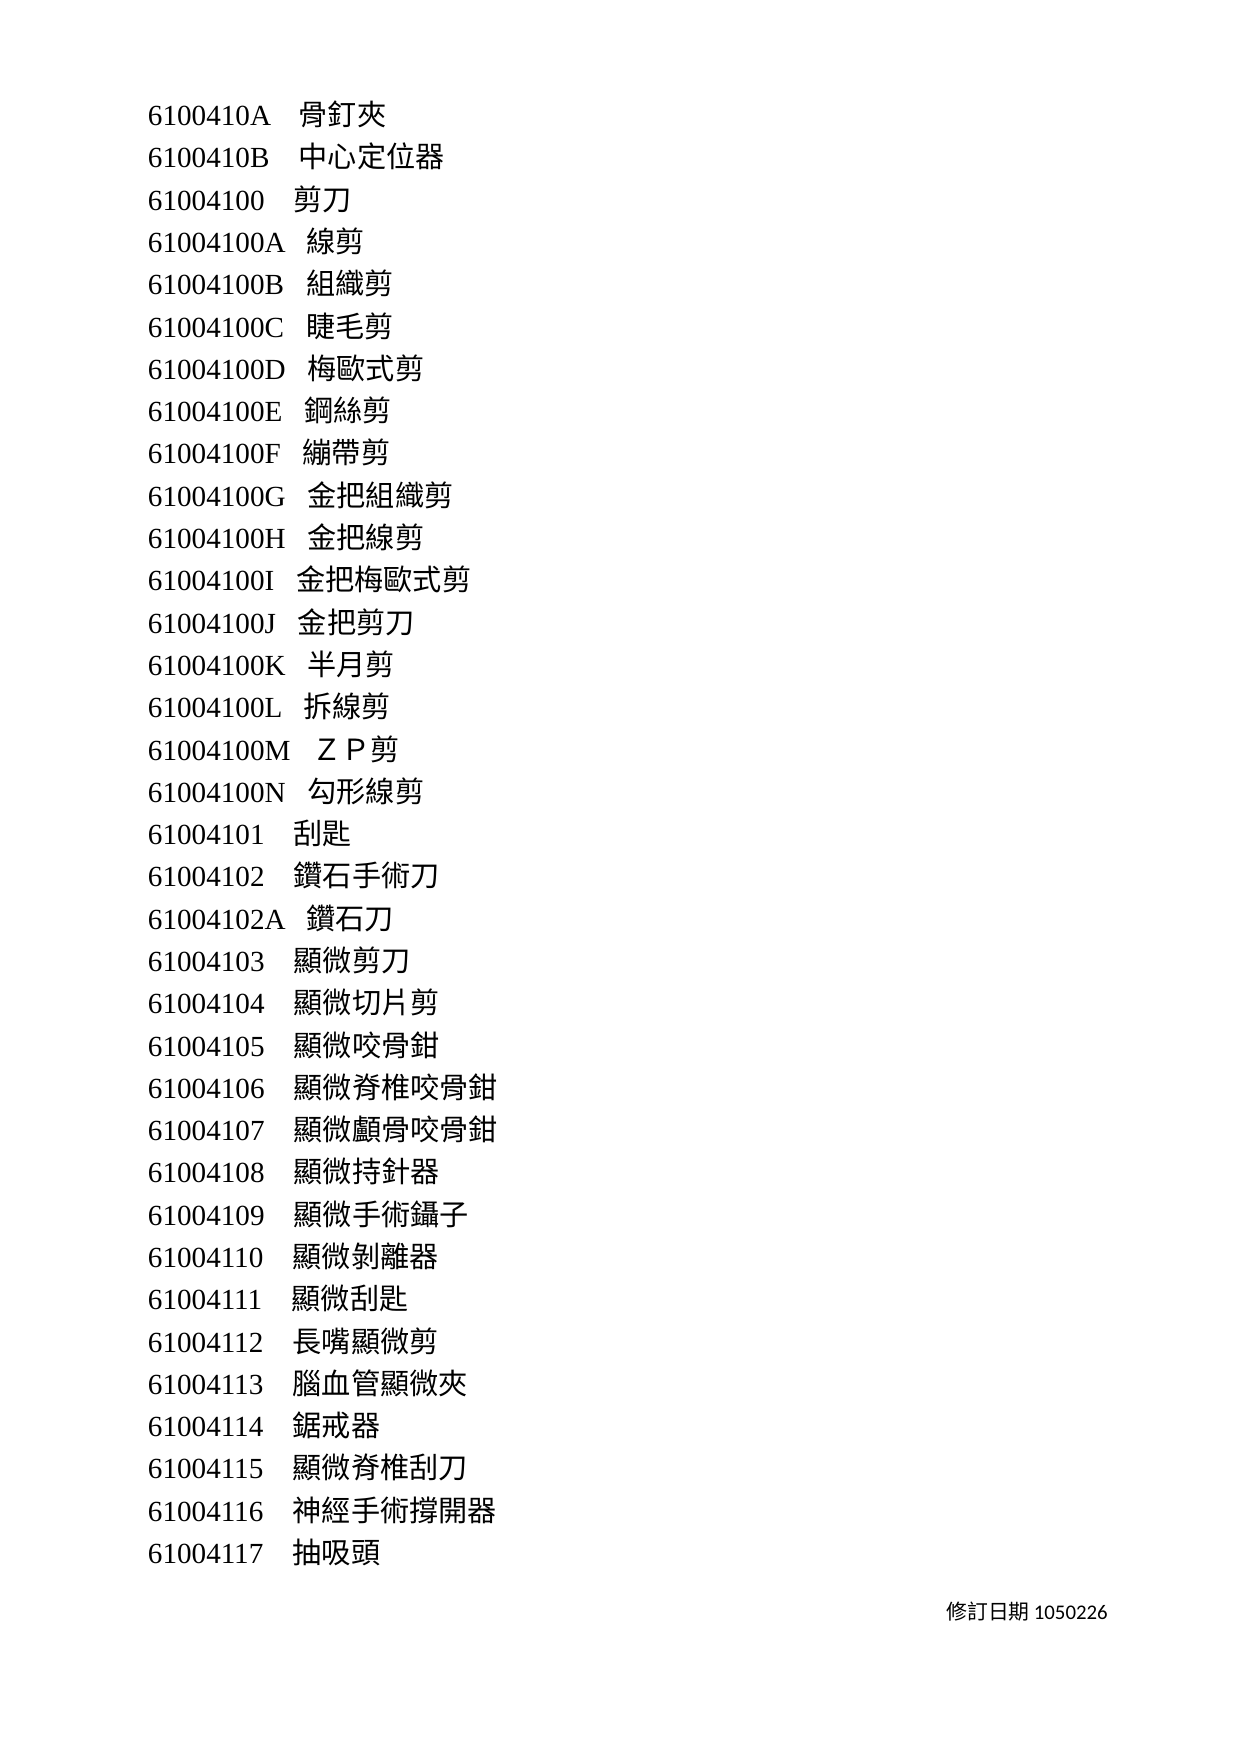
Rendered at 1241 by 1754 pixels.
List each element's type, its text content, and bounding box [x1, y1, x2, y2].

text 6100410B 中心定位器 [148, 134, 1107, 176]
text 61004104 顯微切片剪 [148, 980, 1107, 1022]
text 61004100L 拆線剪 [148, 684, 1107, 726]
text 61004103 顯微剪刀 [148, 938, 1107, 980]
text 61004101 刮匙 [148, 811, 1107, 853]
text 61004100G 金把組織剪 [148, 472, 1107, 515]
text 61004102 鑽石手術刀 [148, 853, 1107, 895]
text 61004100C 睫毛剪 [148, 303, 1107, 346]
text 61004115 顯微脊椎刮刀 [148, 1445, 1107, 1487]
text 61004100E 鋼絲剪 [148, 388, 1107, 430]
text 61004100J 金把剪刀 [148, 599, 1107, 642]
text 61004105 顯微咬骨鉗 [148, 1022, 1107, 1064]
text 61004114 鋸戒器 [148, 1403, 1107, 1445]
text 61004108 顯微持針器 [148, 1149, 1107, 1191]
text 61004102A 鑽石刀 [148, 895, 1107, 938]
text 61004100B 組織剪 [148, 261, 1107, 303]
text 61004107 顯微顱骨咬骨鉗 [148, 1107, 1107, 1149]
text 61004100D 梅歐式剪 [148, 346, 1107, 388]
text 61004112 長嘴顯微剪 [148, 1318, 1107, 1361]
text 61004100M ＺＰ剪 [148, 726, 1107, 768]
text 61004100N 勾形線剪 [148, 768, 1107, 811]
text 61004111 顯微刮匙 [148, 1276, 1107, 1318]
text 61004100H 金把線剪 [148, 515, 1107, 557]
text 61004100K 半月剪 [148, 642, 1107, 684]
text 61004117 抽吸頭 [148, 1530, 1107, 1572]
text 61004106 顯微脊椎咬骨鉗 [148, 1064, 1107, 1107]
text 61004109 顯微手術鑷子 [148, 1191, 1107, 1234]
text 61004110 顯微剝離器 [148, 1234, 1107, 1276]
text 61004100A 線剪 [148, 219, 1107, 261]
text 61004113 腦血管顯微夾 [148, 1361, 1107, 1403]
text 6100410A 骨釘夾 [148, 92, 1107, 134]
text 61004100 剪刀 [148, 176, 1107, 219]
text 61004100F 繃帶剪 [148, 430, 1107, 472]
text 61004100I 金把梅歐式剪 [148, 557, 1107, 599]
text 61004116 神經手術撐開器 [148, 1487, 1107, 1530]
